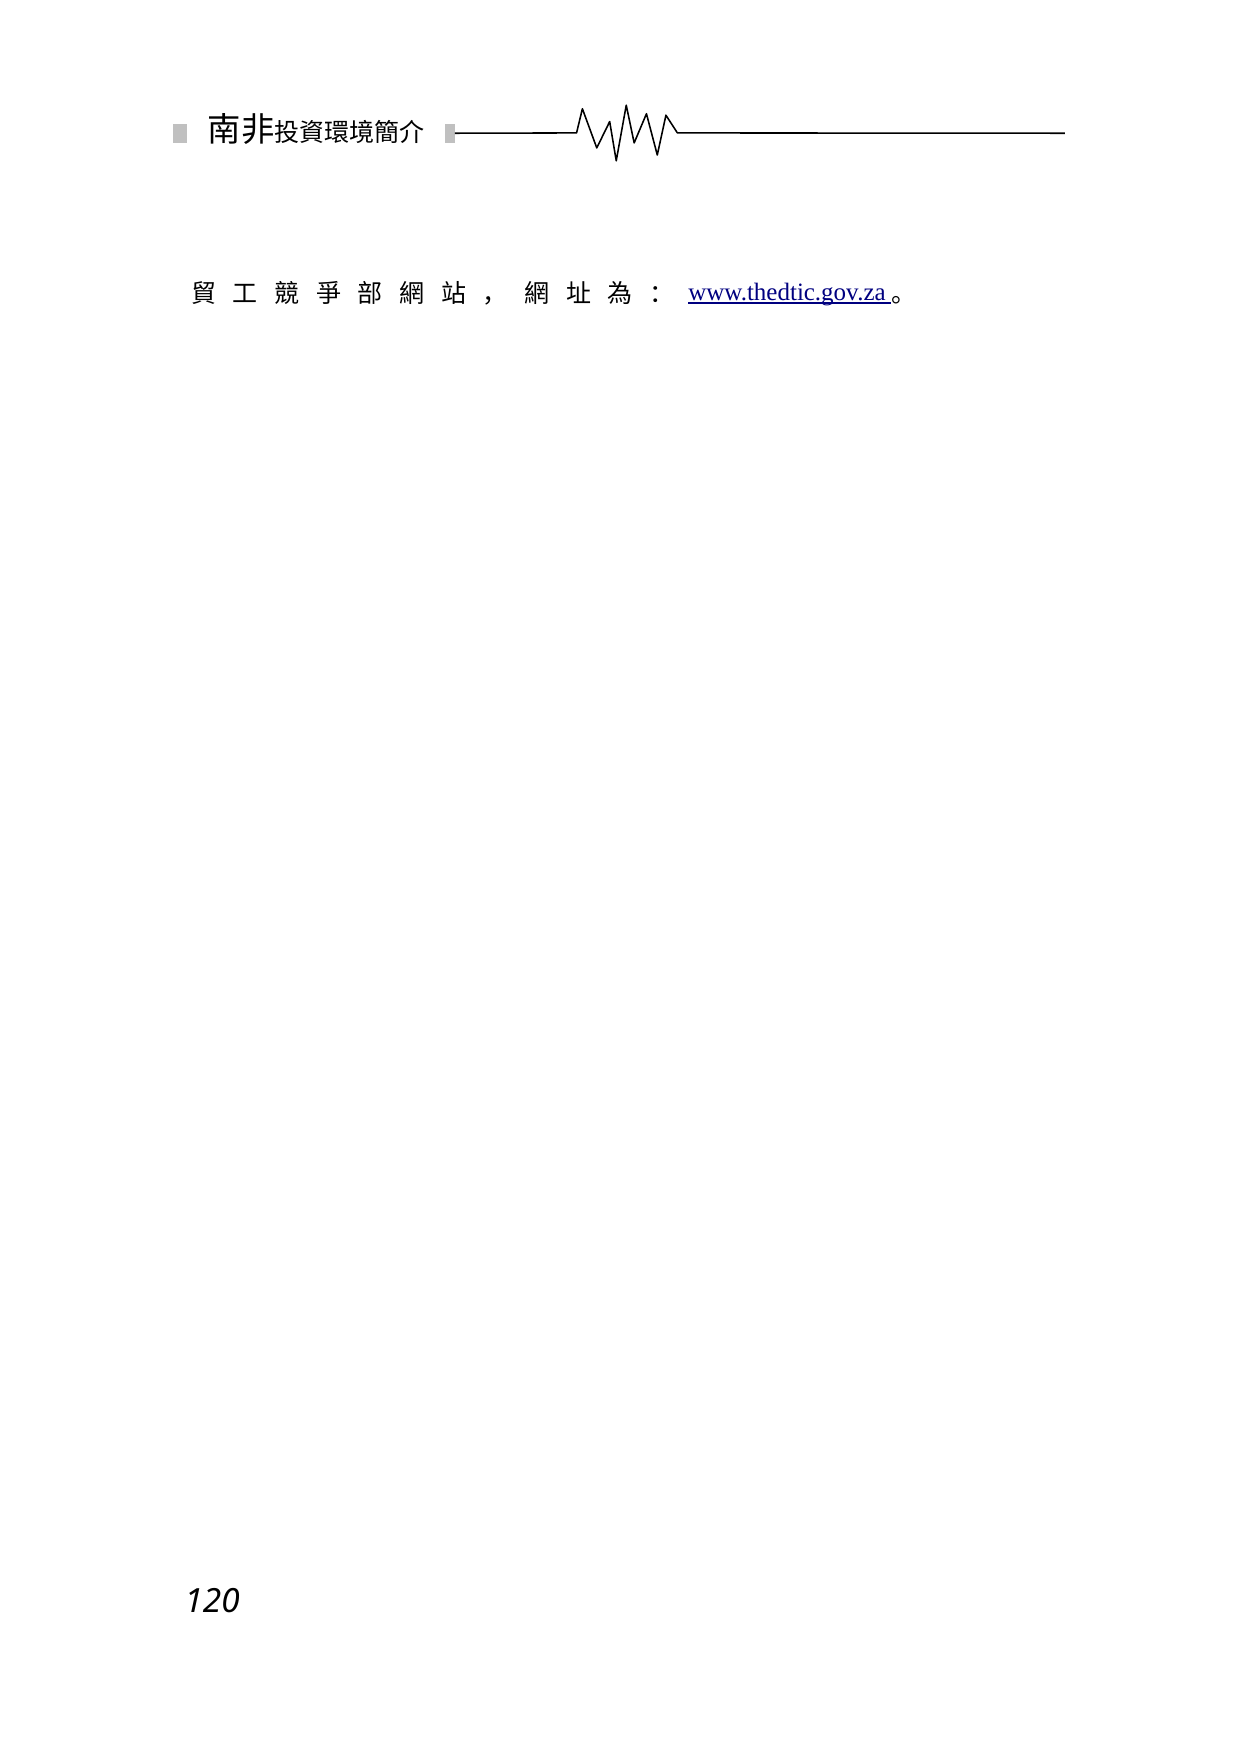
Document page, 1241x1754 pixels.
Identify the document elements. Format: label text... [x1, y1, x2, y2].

text 貿工競爭部網站，網址為：www.thedtic.gov.za。 [183, 250, 1058, 313]
